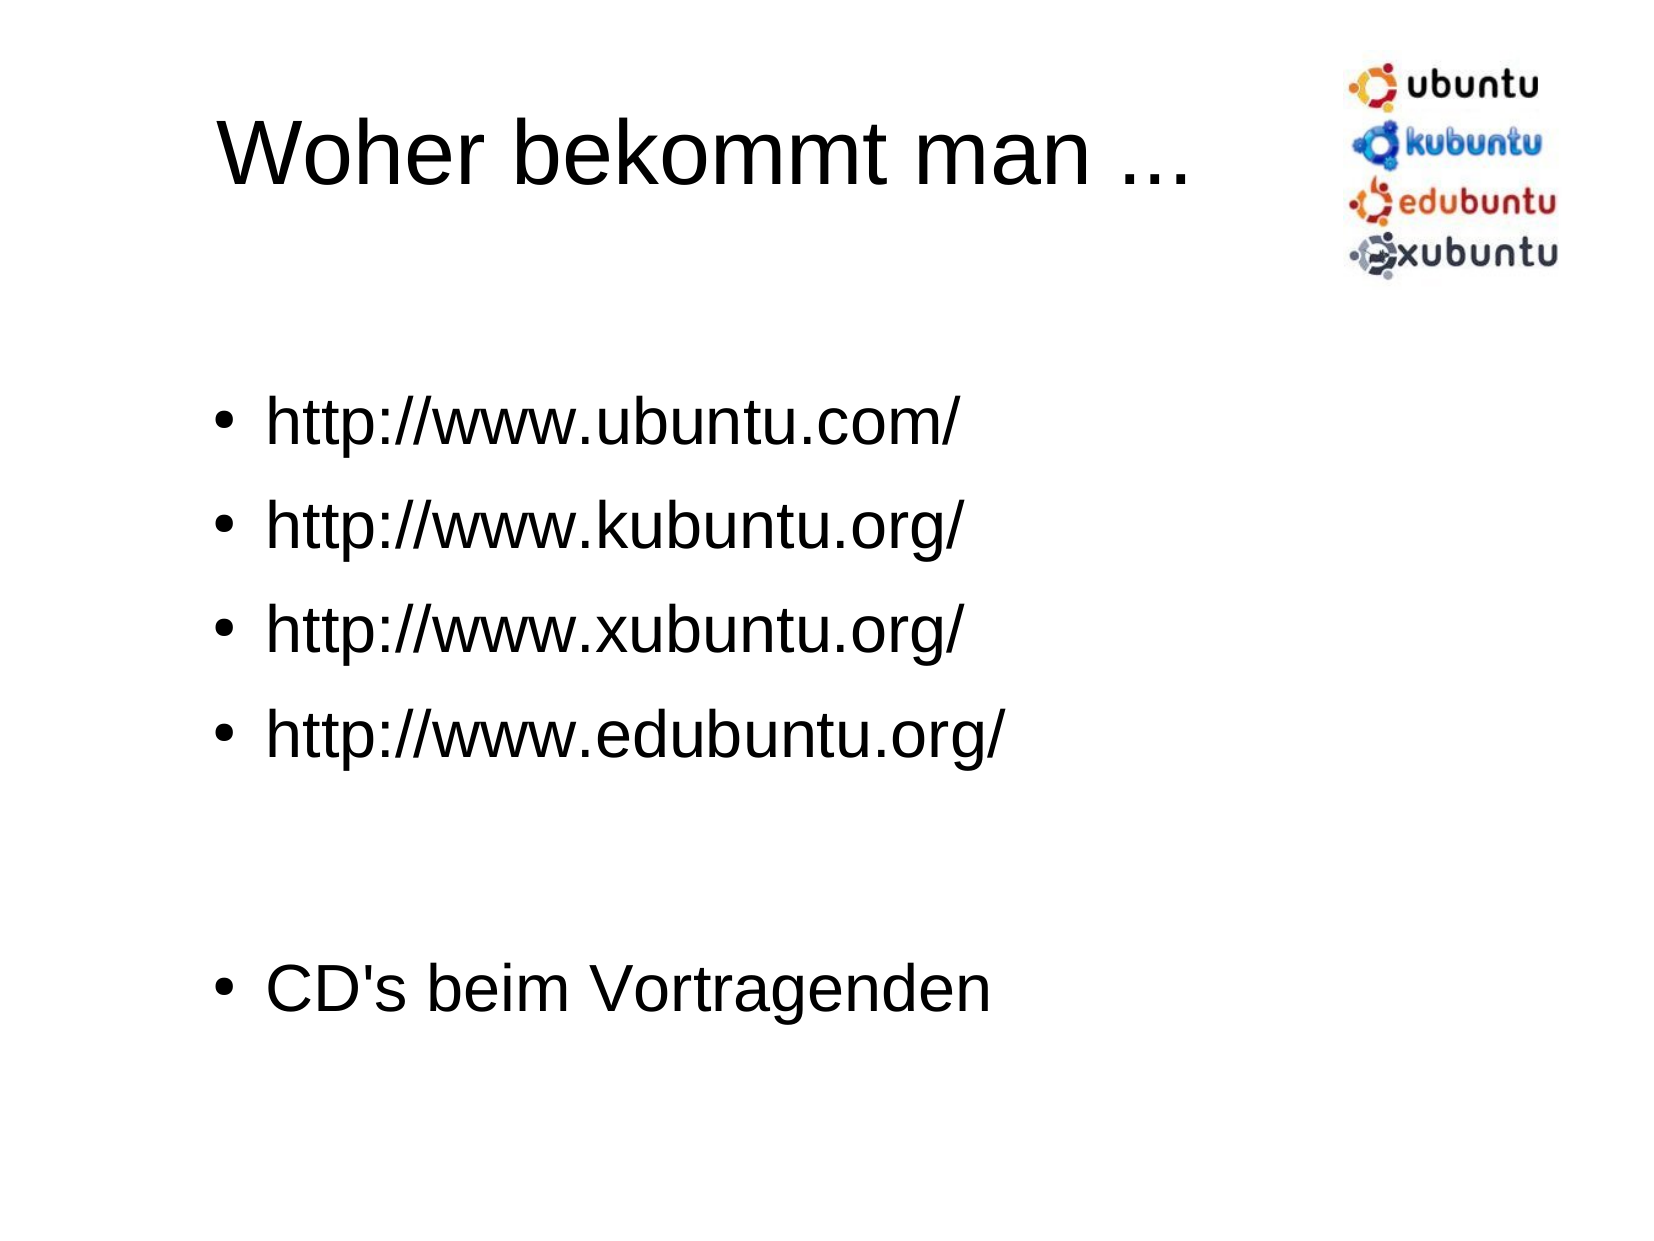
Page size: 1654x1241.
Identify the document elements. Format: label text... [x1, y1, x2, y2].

picture [1343, 50, 1565, 296]
list http://www.ubuntu.com/ http://www.kubuntu.org/ http://www.xubuntu.org/ http://www.edubuntu.org/ CD's beim Vortragenden [177, 383, 1477, 1167]
title Woher bekommt man ... [82, 49, 1329, 257]
